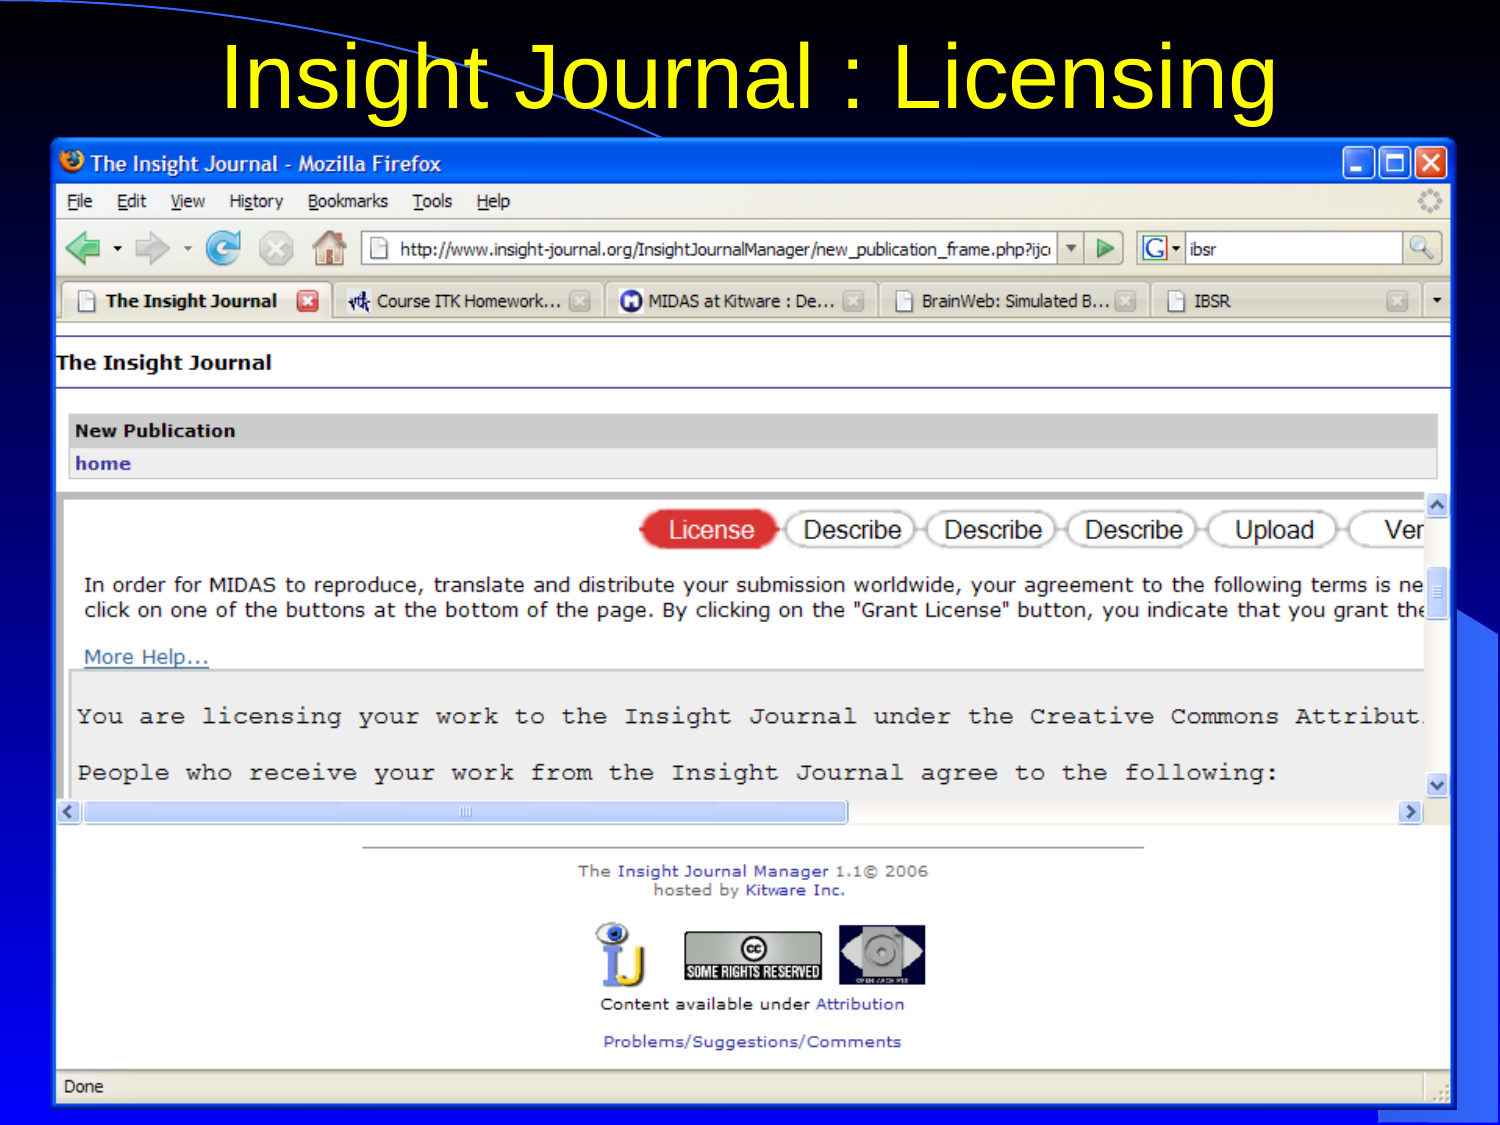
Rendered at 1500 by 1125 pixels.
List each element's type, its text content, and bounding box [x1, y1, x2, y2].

picture [50, 137, 1457, 1110]
title Insight Journal : Licensing [37, 10, 1463, 150]
